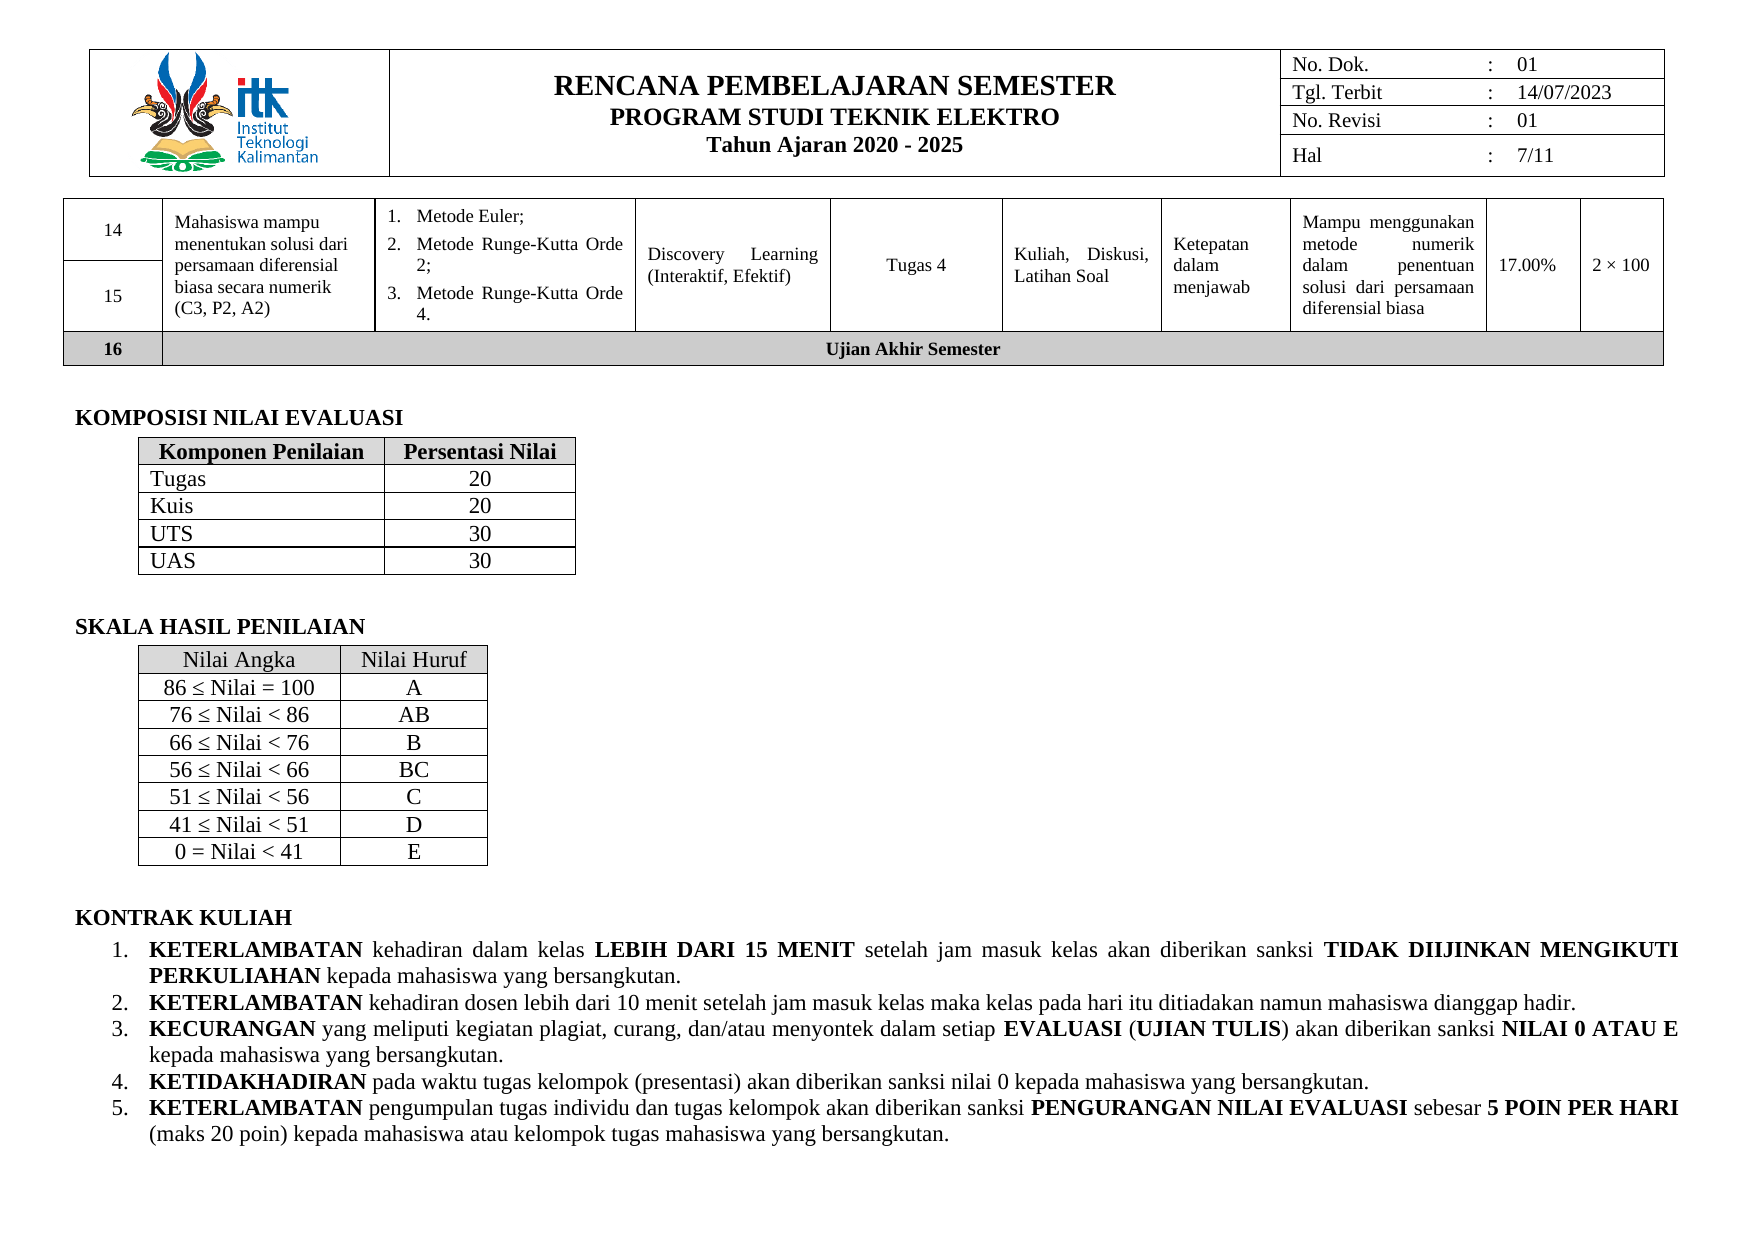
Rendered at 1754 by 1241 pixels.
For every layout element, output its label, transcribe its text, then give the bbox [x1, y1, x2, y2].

table_cell Discovery Learning (Interaktif, Efektif) [636, 199, 830, 331]
table_cell 86 ≤ Nilai = 100 [139, 674, 340, 700]
table_cell 51 ≤ Nilai < 56 [139, 783, 340, 810]
table_cell Metode Euler; Metode Runge-Kutta Orde 2; Metode Runge-Kutta Orde 4. [376, 199, 635, 331]
table_cell Tugas 4 [831, 199, 1002, 331]
table_cell A [341, 674, 487, 700]
table_cell 30 [385, 548, 575, 574]
table_cell BC [341, 756, 487, 782]
table_header Nilai Angka [139, 646, 340, 673]
table_cell 76 ≤ Nilai < 86 [139, 701, 340, 727]
table_cell 0 = Nilai < 41 [139, 838, 340, 864]
table_cell AB [341, 701, 487, 727]
table_header Persentasi Nilai [385, 438, 575, 464]
table_cell 2 × 100 [1581, 199, 1663, 331]
table_cell E [341, 838, 487, 864]
table_cell Kuliah, Diskusi, Latihan Soal [1003, 199, 1161, 331]
list KETERLAMBATAN kehadiran dosen lebih dari 10 menit setelah jam masuk kelas maka kelas pada hari itu ditiadakan namun mahasiswa dianggap hadir. [111, 989, 1679, 1015]
table_cell 17.00% [1487, 199, 1580, 331]
table_cell UTS [139, 520, 384, 546]
table_cell Kuis [139, 493, 384, 519]
table_cell D [341, 811, 487, 837]
table_cell 14 [64, 199, 162, 260]
table_cell Mampu menggunakan metode numerik dalam penentuan solusi dari persamaan diferensial biasa [1291, 199, 1486, 331]
table_cell Ketepatan dalam menjawab [1162, 199, 1290, 331]
subtitle SKALA HASIL PENILAIAN [75, 613, 1679, 639]
subtitle KONTRAK KULIAH [75, 904, 1679, 930]
table_cell C [341, 783, 487, 810]
list KETERLAMBATAN pengumpulan tugas individu dan tugas kelompok akan diberikan sanksi PENGURANGAN NILAI EVALUASI sebesar 5 POIN PER HARI (maks 20 poin) kepada mahasiswa atau kelompok tugas mahasiswa yang bersangkutan. [111, 1094, 1679, 1147]
table_cell UAS [139, 548, 384, 574]
table_cell 20 [385, 493, 575, 519]
list KETERLAMBATAN kehadiran dalam kelas LEBIH DARI 15 MENIT setelah jam masuk kelas akan diberikan sanksi TIDAK DIIJINKAN MENGIKUTI PERKULIAHAN kepada mahasiswa yang bersangkutan. [111, 936, 1679, 989]
table_cell 56 ≤ Nilai < 66 [139, 756, 340, 782]
table_cell Tugas [139, 465, 384, 492]
table_header Nilai Huruf [341, 646, 487, 673]
table_cell Ujian Akhir Semester [163, 332, 1663, 365]
table_cell 15 [64, 261, 162, 331]
table_cell Mahasiswa mampu menentukan solusi dari persamaan diferensial biasa secara numerik (C3, P2, A2) [163, 199, 374, 331]
list KECURANGAN yang meliputi kegiatan plagiat, curang, dan/atau menyontek dalam setiap EVALUASI (UJIAN TULIS) akan diberikan sanksi NILAI 0 ATAU E kepada mahasiswa yang bersangkutan. [111, 1015, 1679, 1068]
table_cell 66 ≤ Nilai < 76 [139, 729, 340, 755]
subtitle KOMPOSISI NILAI EVALUASI [75, 404, 1679, 431]
picture [127, 50, 322, 176]
table_cell 30 [385, 520, 575, 546]
table_cell 20 [385, 465, 575, 492]
list KETIDAKHADIRAN pada waktu tugas kelompok (presentasi) akan diberikan sanksi nilai 0 kepada mahasiswa yang bersangkutan. [111, 1068, 1679, 1094]
table_cell B [341, 729, 487, 755]
table_header Komponen Penilaian [139, 438, 384, 464]
table_cell 41 ≤ Nilai < 51 [139, 811, 340, 837]
table_cell 16 [64, 332, 162, 365]
